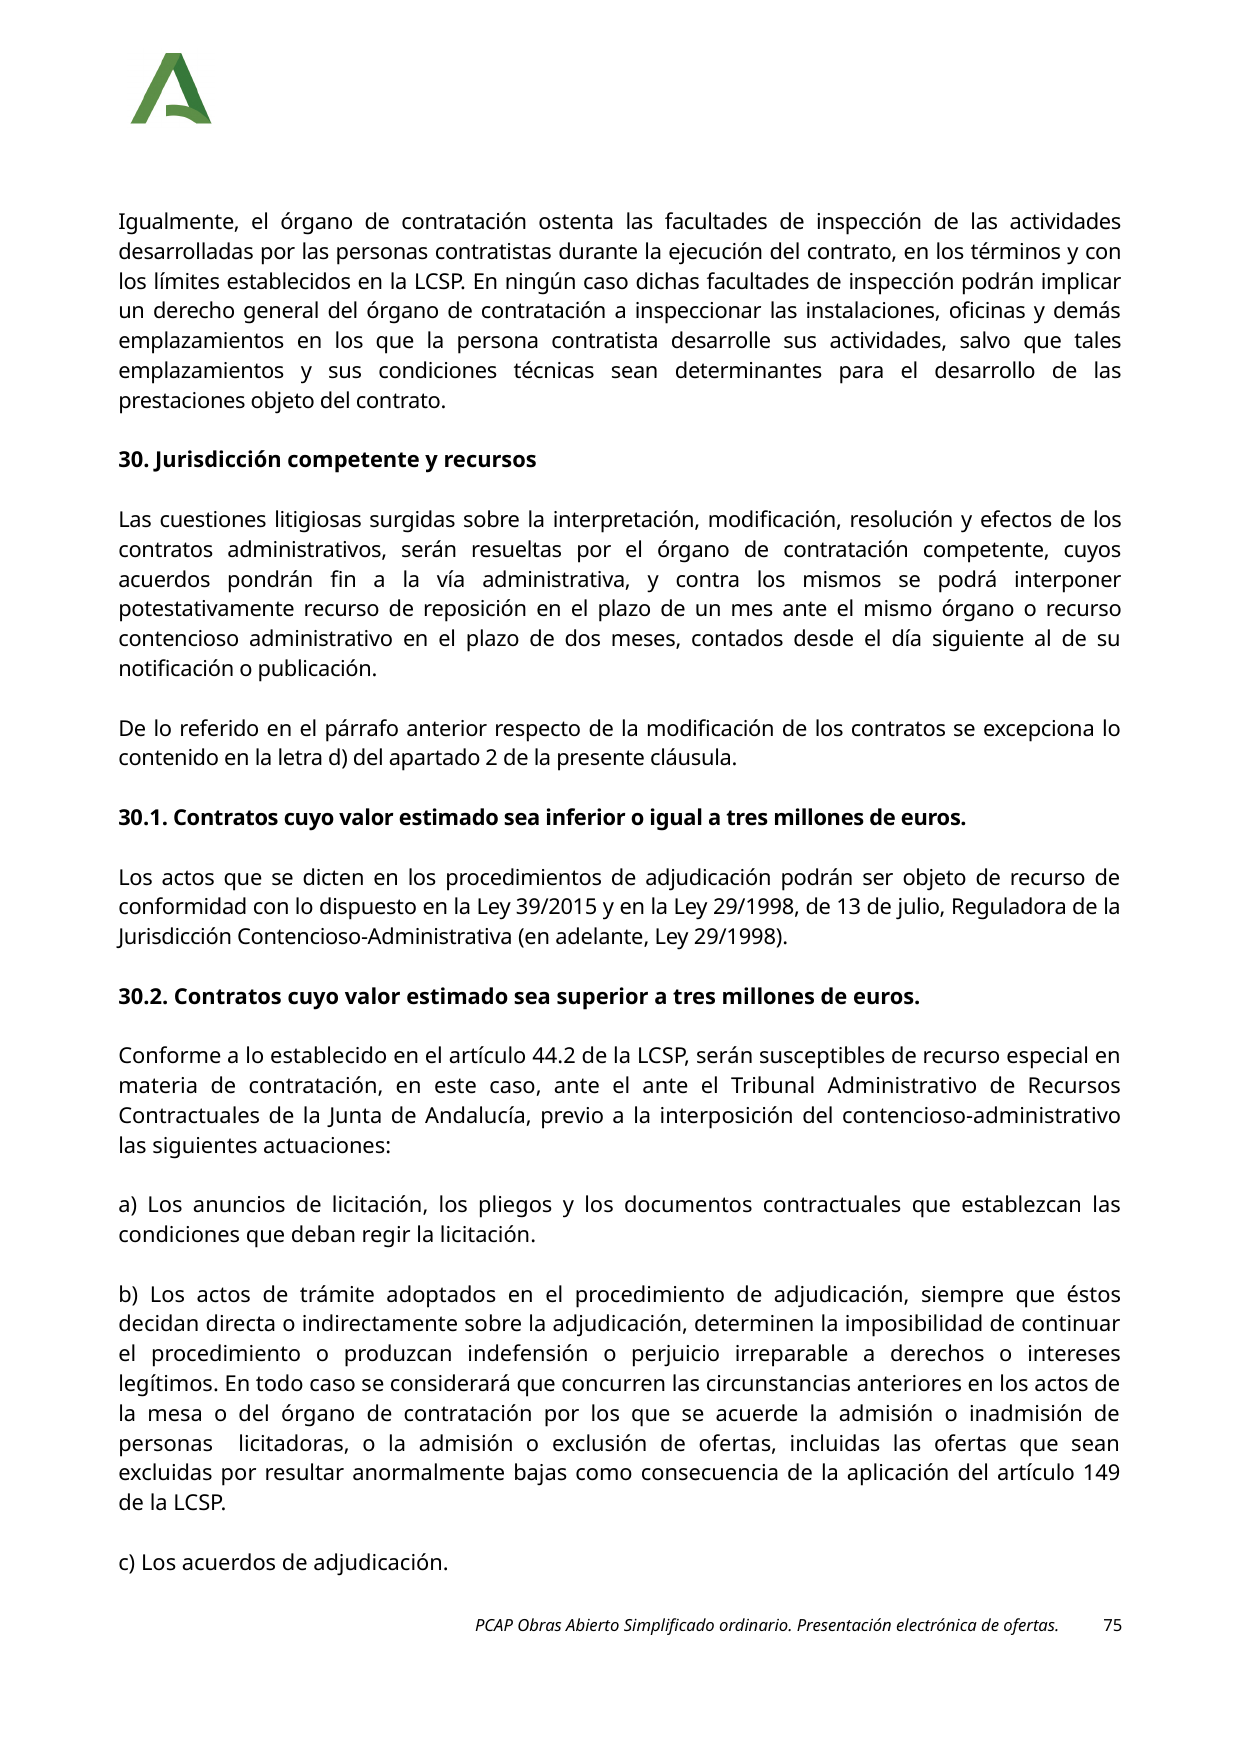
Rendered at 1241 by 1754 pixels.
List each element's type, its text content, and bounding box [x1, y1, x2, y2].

text Igualmente, el órgano de contratación ostenta las facultades de inspección de las actividades desarrolladas por las personas contratistas durante la ejecución del contrato, en los términos y con los límites establecidos en la LCSP. En ningún caso dichas facultades de inspección podrán implicar un derecho general del órgano de contratación a inspeccionar las instalaciones, oficinas y demás emplazamientos en los que la persona contratista desarrolle sus actividades, salvo que tales emplazamientos y sus condiciones técnicas sean determinantes para el desarrollo de las prestaciones objeto del contrato. [118, 206, 1122, 415]
text De lo referido en el párrafo anterior respecto de la modificación de los contratos se excepciona lo contenido en la letra d) del apartado 2 de la presente cláusula. [118, 713, 1122, 772]
subtitle 30. Jurisdicción competente y recursos [118, 444, 1122, 474]
picture [127, 48, 216, 128]
text b) Los actos de trámite adoptados en el procedimiento de adjudicación, siempre que éstos decidan directa o indirectamente sobre la adjudicación, determinen la imposibilidad de continuar el procedimiento o produzcan indefensión o perjuicio irreparable a derechos o intereses legítimos. En todo caso se considerará que concurren las circunstancias anteriores en los actos de la mesa o del órgano de contratación por los que se acuerde la admisión o inadmisión de personas licitadoras, o la admisión o exclusión de ofertas, incluidas las ofertas que sean excluidas por resultar anormalmente bajas como consecuencia de la aplicación del artículo 149 de la LCSP. [118, 1279, 1122, 1517]
subtitle 30.1. Contratos cuyo valor estimado sea inferior o igual a tres millones de euros. [118, 802, 1122, 832]
text Las cuestiones litigiosas surgidas sobre la interpretación, modificación, resolución y efectos de los contratos administrativos, serán resueltas por el órgano de contratación competente, cuyos acuerdos pondrán fin a la vía administrativa, y contra los mismos se podrá interponer potestativamente recurso de reposición en el plazo de un mes ante el mismo órgano o recurso contencioso administrativo en el plazo de dos meses, contados desde el día siguiente al de su notificación o publicación. [118, 504, 1122, 683]
text Conforme a lo establecido en el artículo 44.2 de la LCSP, serán susceptibles de recurso especial en materia de contratación, en este caso, ante el ante el Tribunal Administrativo de Recursos Contractuales de la Junta de Andalucía, previo a la interposición del contencioso-administrativo las siguientes actuaciones: [118, 1040, 1122, 1159]
text Los actos que se dicten en los procedimientos de adjudicación podrán ser objeto de recurso de conformidad con lo dispuesto en la Ley 39/2015 y en la Ley 29/1998, de 13 de julio, Reguladora de la Jurisdicción Contencioso-Administrativa (en adelante, Ley 29/1998). [118, 862, 1122, 951]
subtitle 30.2. Contratos cuyo valor estimado sea superior a tres millones de euros. [118, 981, 1122, 1011]
text c) Los acuerdos de adjudicación. [118, 1547, 1122, 1577]
text a) Los anuncios de licitación, los pliegos y los documentos contractuales que establezcan las condiciones que deban regir la licitación. [118, 1189, 1122, 1249]
